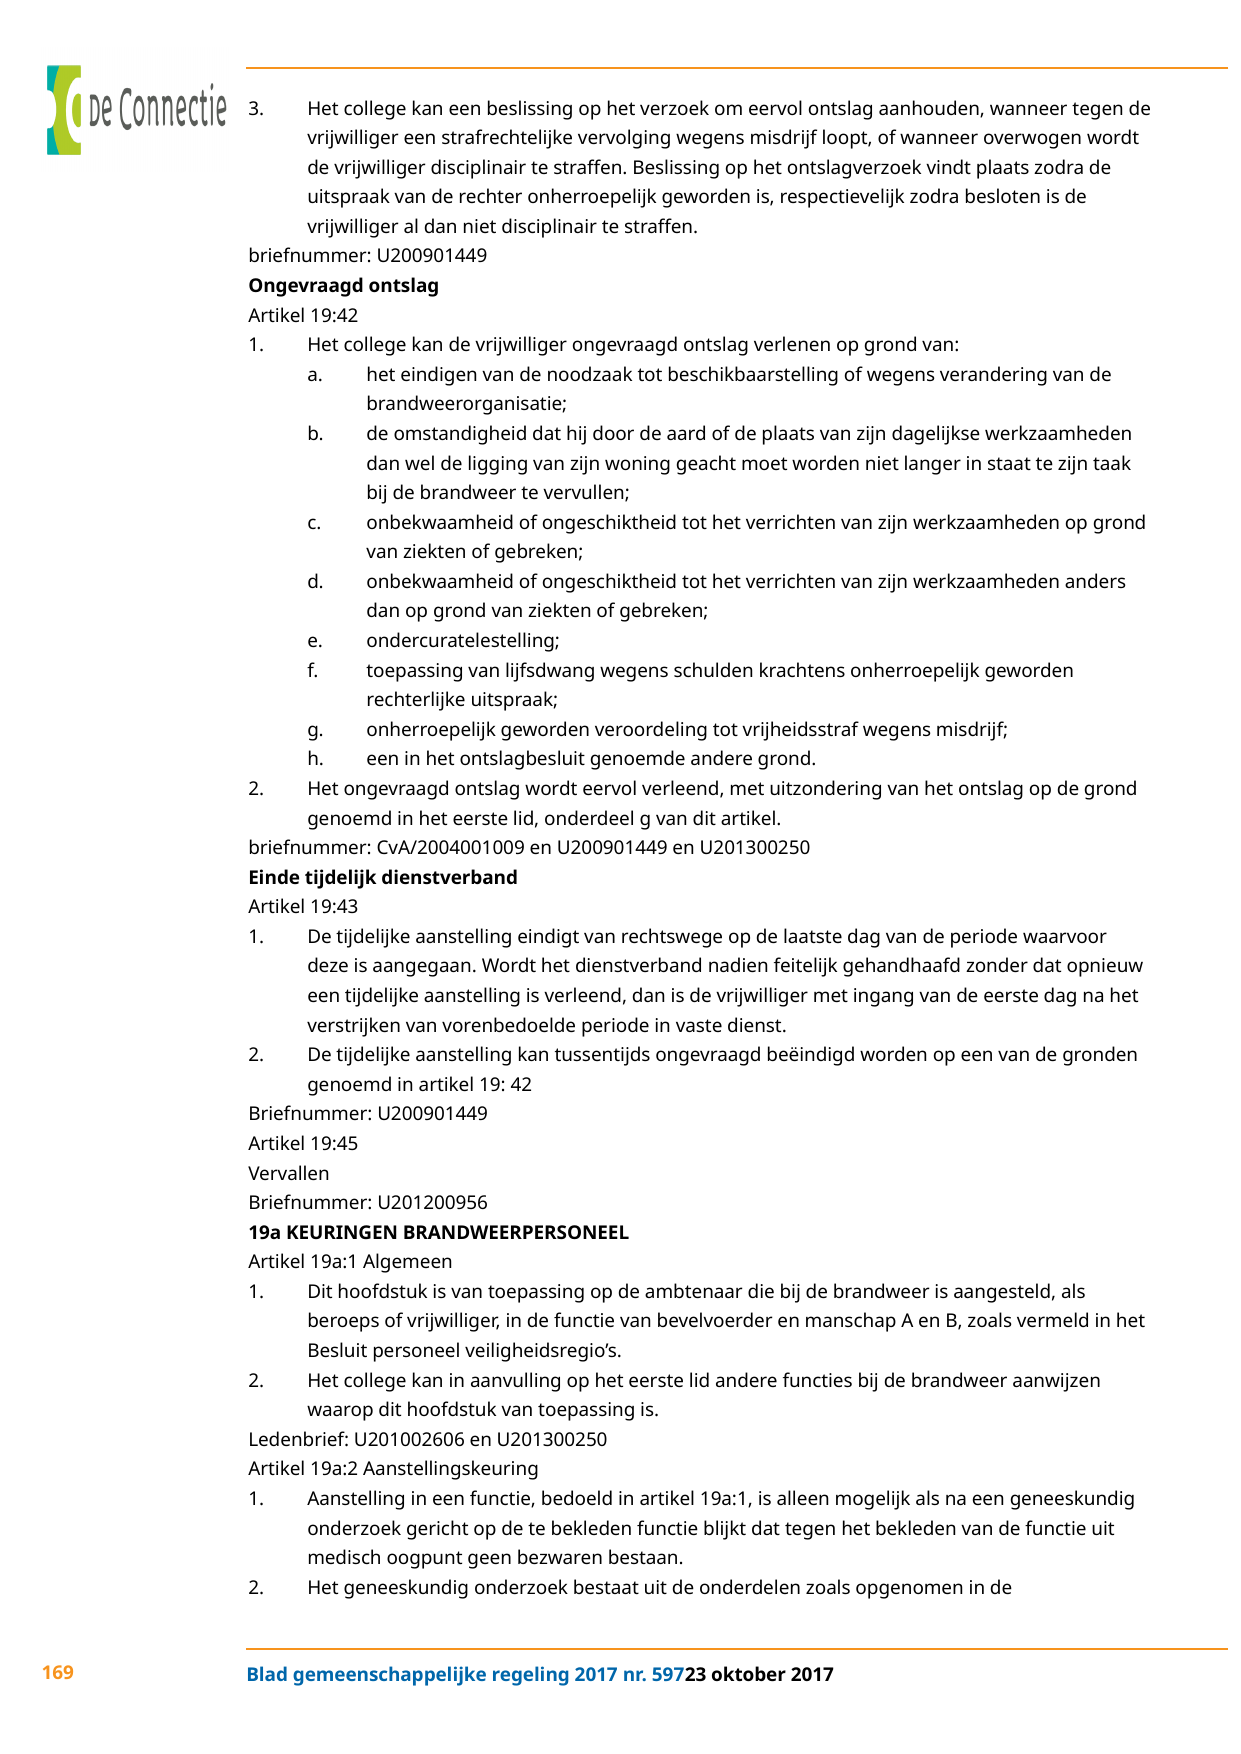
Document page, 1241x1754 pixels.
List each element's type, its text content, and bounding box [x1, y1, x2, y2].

list Het college kan de vrijwilliger ongevraagd ontslag verlenen op grond van: [248, 331, 1152, 357]
text Artikel 19:45 [248, 1130, 1152, 1156]
list onbekwaamheid of ongeschiktheid tot het verrichten van zijn werkzaamheden op grond van ziekten of gebreken; [307, 509, 1152, 564]
list De tijdelijke aanstelling kan tussentijds ongevraagd beëindigd worden op een van de gronden genoemd in artikel 19: 42 [248, 1041, 1152, 1097]
list Het college kan in aanvulling op het eerste lid andere functies bij de brandweer aanwijzen waarop dit hoofdstuk van toepassing is. [248, 1367, 1152, 1422]
list een in het ontslagbesluit genoemde andere grond. [307, 746, 1152, 771]
picture [41, 47, 231, 172]
text Einde tijdelijk dienstverband [248, 864, 1152, 890]
list Aanstelling in een functie, bedoeld in artikel 19a:1, is alleen mogelijk als na een geneeskundig onderzoek gericht op de te bekleden functie blijkt dat tegen het bekleden van de functie uit medisch oogpunt geen bezwaren bestaan. [248, 1485, 1152, 1570]
list De tijdelijke aanstelling eindigt van rechtswege op de laatste dag van de periode waarvoor deze is aangegaan. Wordt het dienstverband nadien feitelijk gehandhaafd zonder dat opnieuw een tijdelijke aanstelling is verleend, dan is de vrijwilliger met ingang van de eerste dag na het verstrijken van vorenbedoelde periode in vaste dienst. [248, 923, 1152, 1038]
text Ongevraagd ontslag [248, 272, 1152, 298]
list toepassing van lijfsdwang wegens schulden krachtens onherroepelijk geworden rechterlijke uitspraak; [307, 657, 1152, 712]
list Het geneeskundig onderzoek bestaat uit de onderdelen zoals opgenomen in de [248, 1574, 1152, 1600]
list het eindigen van de noodzaak tot beschikbaarstelling of wegens verandering van de brandweerorganisatie; [307, 361, 1152, 416]
text 19a KEURINGEN BRANDWEERPERSONEEL [248, 1219, 1152, 1245]
text Briefnummer: U201200956 [248, 1189, 1152, 1215]
list de omstandigheid dat hij door de aard of de plaats van zijn dagelijkse werkzaamheden dan wel de ligging van zijn woning geacht moet worden niet langer in staat te zijn taak bij de brandweer te vervullen; [307, 420, 1152, 505]
text Briefnummer: U200901449 [248, 1101, 1152, 1126]
list Het college kan een beslissing op het verzoek om eervol ontslag aanhouden, wanneer tegen de vrijwilliger een strafrechtelijke vervolging wegens misdrijf loopt, of wanneer overwogen wordt de vrijwilliger disciplinair te straffen. Beslissing op het ontslagverzoek vindt plaats zodra de uitspraak van de rechter onherroepelijk geworden is, respectievelijk zodra besloten is de vrijwilliger al dan niet disciplinair te straffen. [248, 95, 1152, 239]
text briefnummer: CvA/2004001009 en U200901449 en U201300250 [248, 834, 1152, 860]
text Artikel 19:42 [248, 302, 1152, 328]
text Artikel 19a:2 Aanstellingskeuring [248, 1456, 1152, 1481]
text Vervallen [248, 1160, 1152, 1186]
text Artikel 19:43 [248, 893, 1152, 919]
text Artikel 19a:1 Algemeen [248, 1248, 1152, 1274]
list Het ongevraagd ontslag wordt eervol verleend, met uitzondering van het ontslag op de grond genoemd in het eerste lid, onderdeel g van dit artikel. [248, 775, 1152, 831]
list onbekwaamheid of ongeschiktheid tot het verrichten van zijn werkzaamheden anders dan op grond van ziekten of gebreken; [307, 568, 1152, 623]
list Dit hoofdstuk is van toepassing op de ambtenaar die bij de brandweer is aangesteld, als beroeps of vrijwilliger, in de functie van bevelvoerder en manschap A en B, zoals vermeld in het Besluit personeel veiligheidsregio’s. [248, 1278, 1152, 1363]
text briefnummer: U200901449 [248, 243, 1152, 268]
text Ledenbrief: U201002606 en U201300250 [248, 1426, 1152, 1452]
list onherroepelijk geworden veroordeling tot vrijheidsstraf wegens misdrijf; [307, 716, 1152, 742]
list ondercuratelestelling; [307, 627, 1152, 653]
